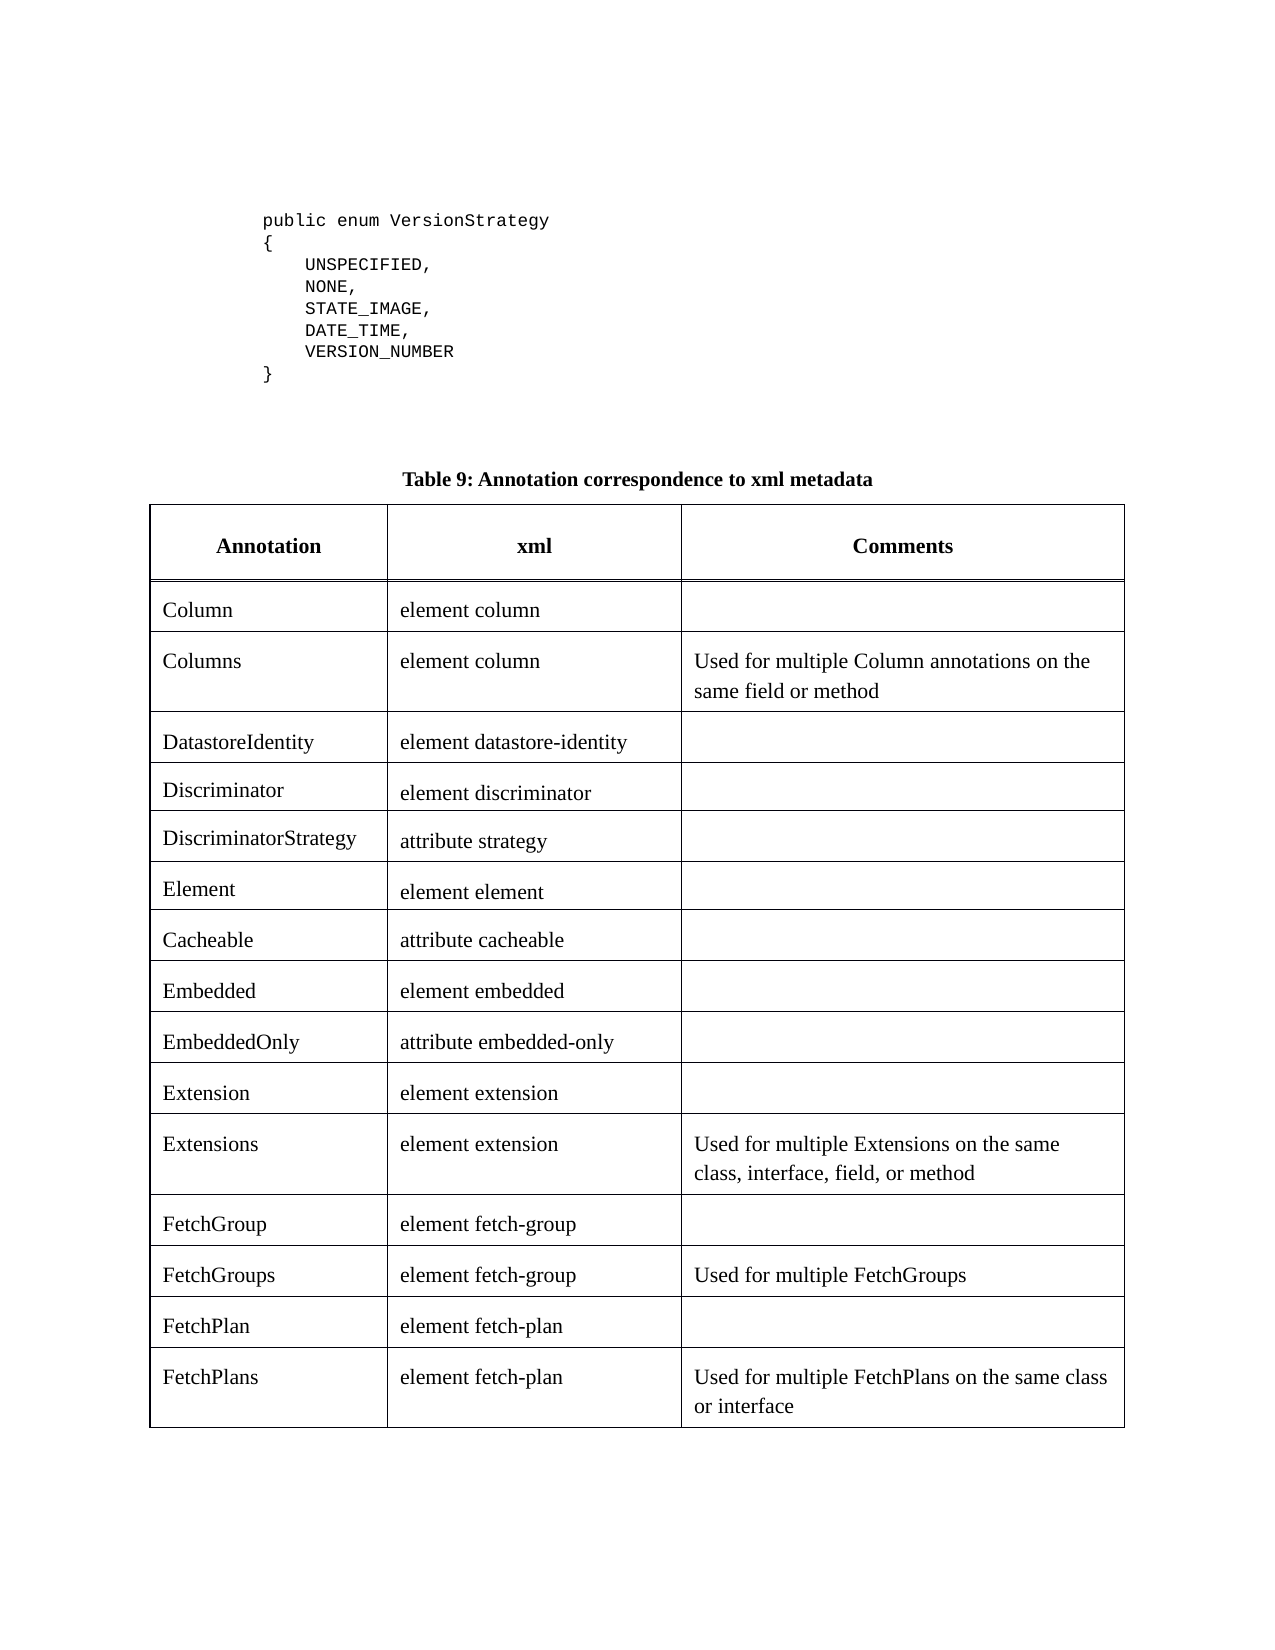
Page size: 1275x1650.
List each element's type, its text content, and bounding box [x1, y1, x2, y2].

text STATE_IMAGE, [262, 297, 1125, 319]
table_cell Cacheable [151, 910, 387, 960]
text NONE, [262, 276, 1125, 297]
table_cell [682, 582, 1124, 631]
table_cell element fetch-group [388, 1246, 681, 1296]
table_cell DatastoreIdentity [151, 712, 387, 762]
table_cell FetchGroups [151, 1246, 387, 1296]
title Table 9: Annotation correspondence to xml metadata [150, 466, 1125, 491]
table_cell element fetch-group [388, 1195, 681, 1244]
text VERSION_NUMBER [262, 341, 1125, 363]
table_cell element extension [388, 1063, 681, 1113]
table_cell Extension [151, 1063, 387, 1113]
table_cell element fetch-plan [388, 1348, 681, 1427]
table_header Annotation [151, 505, 387, 579]
text UNSPECIFIED, [262, 254, 1125, 276]
text public enum VersionStrategy [262, 210, 1125, 232]
table_cell attribute cacheable [388, 910, 681, 960]
table_cell element element [388, 862, 681, 909]
table_cell Columns [151, 632, 387, 711]
table_cell Extensions [151, 1114, 387, 1193]
table_cell element embedded [388, 961, 681, 1011]
table_cell [682, 1012, 1124, 1062]
table_cell FetchPlans [151, 1348, 387, 1427]
table_cell [682, 862, 1124, 909]
table_cell Element [151, 862, 387, 909]
table_cell Embedded [151, 961, 387, 1011]
table_cell FetchPlan [151, 1297, 387, 1347]
table_cell [682, 1063, 1124, 1113]
text } [262, 363, 1125, 385]
table_cell attribute embedded-only [388, 1012, 681, 1062]
table_cell attribute strategy [388, 811, 681, 861]
table_cell element datastore-identity [388, 712, 681, 762]
table_header xml [388, 505, 681, 579]
table_cell Used for multiple FetchPlans on the same class or interface [682, 1348, 1124, 1427]
table_cell [682, 1297, 1124, 1347]
table_cell [682, 763, 1124, 810]
table_cell EmbeddedOnly [151, 1012, 387, 1062]
table_cell DiscriminatorStrategy [151, 811, 387, 861]
table_cell element discriminator [388, 763, 681, 810]
table_cell [682, 1195, 1124, 1244]
table_cell Column [151, 582, 387, 631]
text { [262, 232, 1125, 254]
table_cell [682, 712, 1124, 762]
table_cell Used for multiple Column annotations on the same field or method [682, 632, 1124, 711]
table_cell Discriminator [151, 763, 387, 810]
table_cell element extension [388, 1114, 681, 1193]
table_cell [682, 811, 1124, 861]
table_cell element column [388, 582, 681, 631]
text DATE_TIME, [262, 319, 1125, 341]
table_cell element column [388, 632, 681, 711]
table_cell FetchGroup [151, 1195, 387, 1244]
table_header Comments [682, 505, 1124, 579]
table_cell Used for multiple Extensions on the same class, interface, field, or method [682, 1114, 1124, 1193]
table_cell Used for multiple FetchGroups [682, 1246, 1124, 1296]
table_cell [682, 910, 1124, 960]
table_cell [682, 961, 1124, 1011]
table_cell element fetch-plan [388, 1297, 681, 1347]
